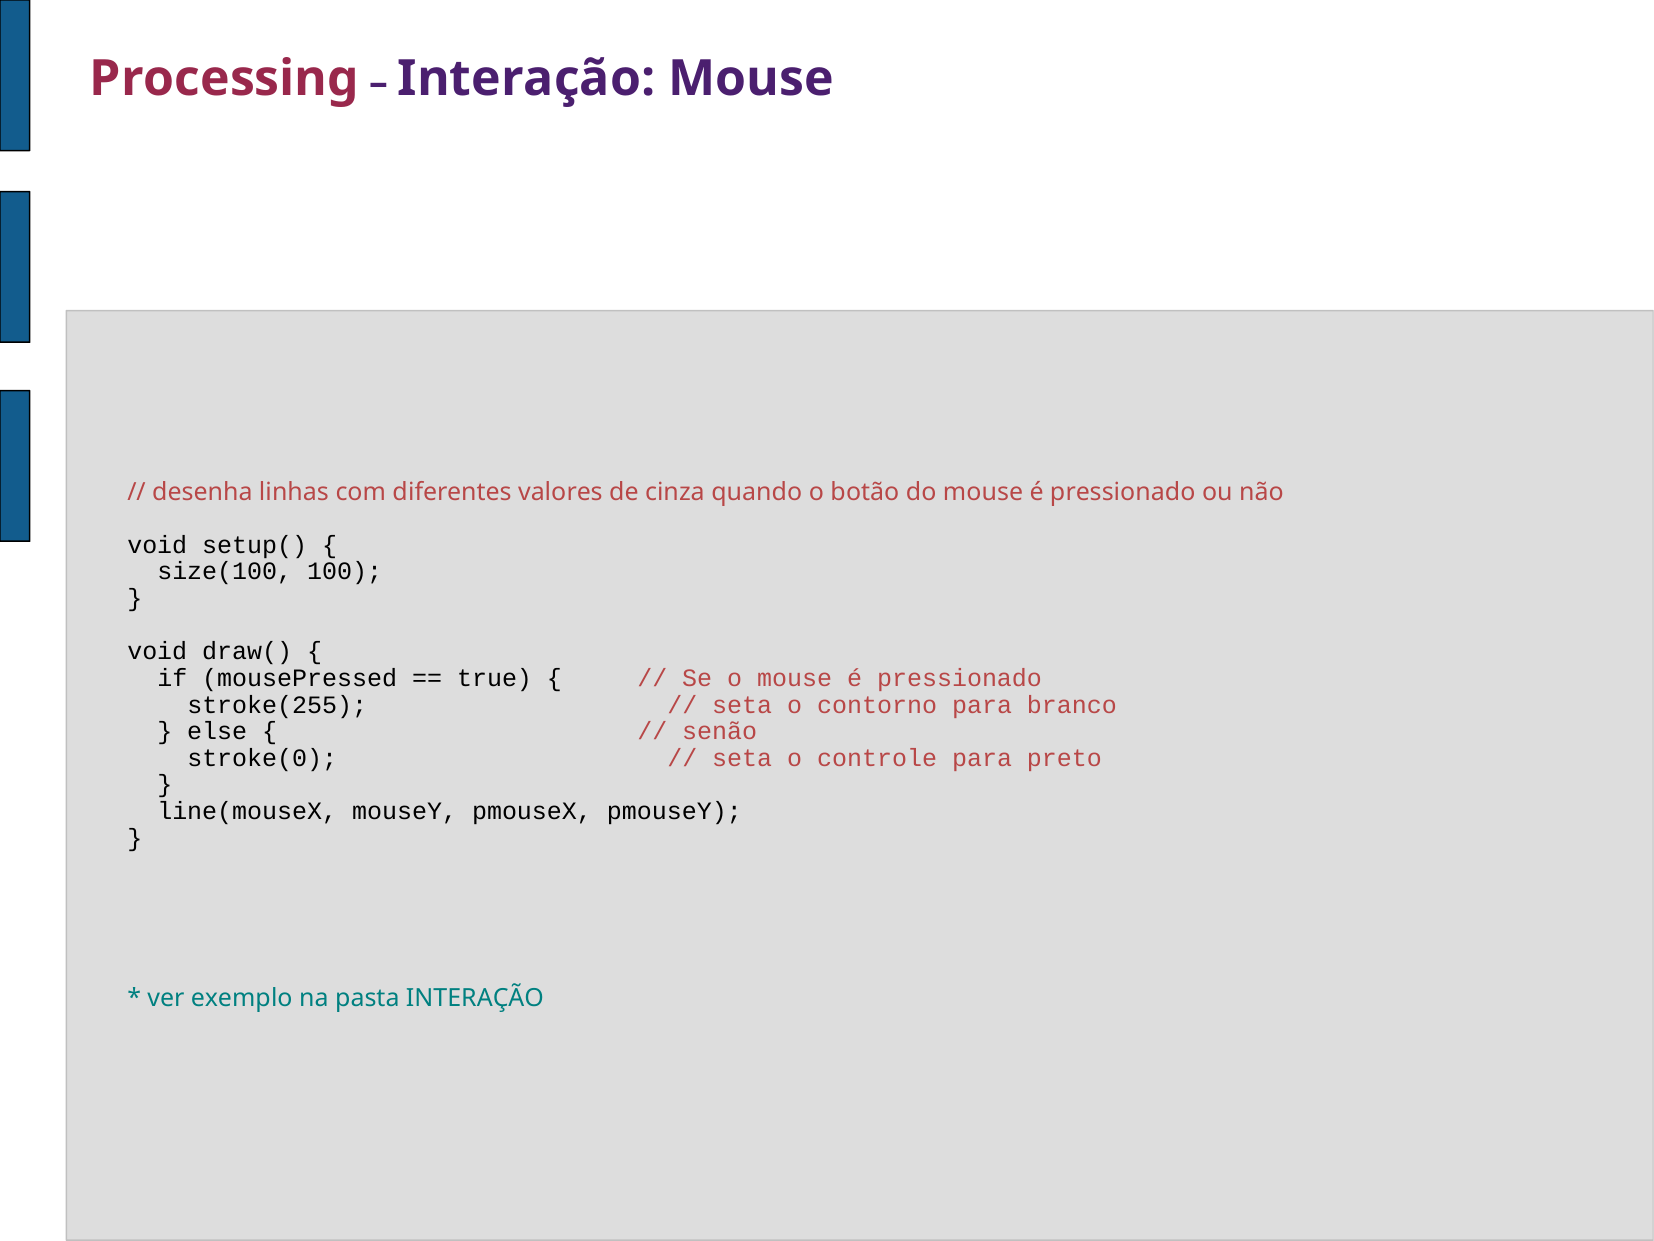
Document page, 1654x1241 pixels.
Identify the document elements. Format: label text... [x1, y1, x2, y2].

text_box // desenha linhas com diferentes valores de cinza quando o botão do mouse é pressionado ou não void setup() { size(100, 100); } void draw() { if (mousePressed == true) { // Se o mouse é pressionado stroke(255); // seta o contorno para branco } else { // senão stroke(0); // seta o controle para preto } line(mouseX, mouseY, pmouseX, pmouseY); } * ver exemplo na pasta INTERAÇÃO [112, 374, 1613, 1163]
text_box Processing – Interação: Mouse [74, 37, 1313, 113]
